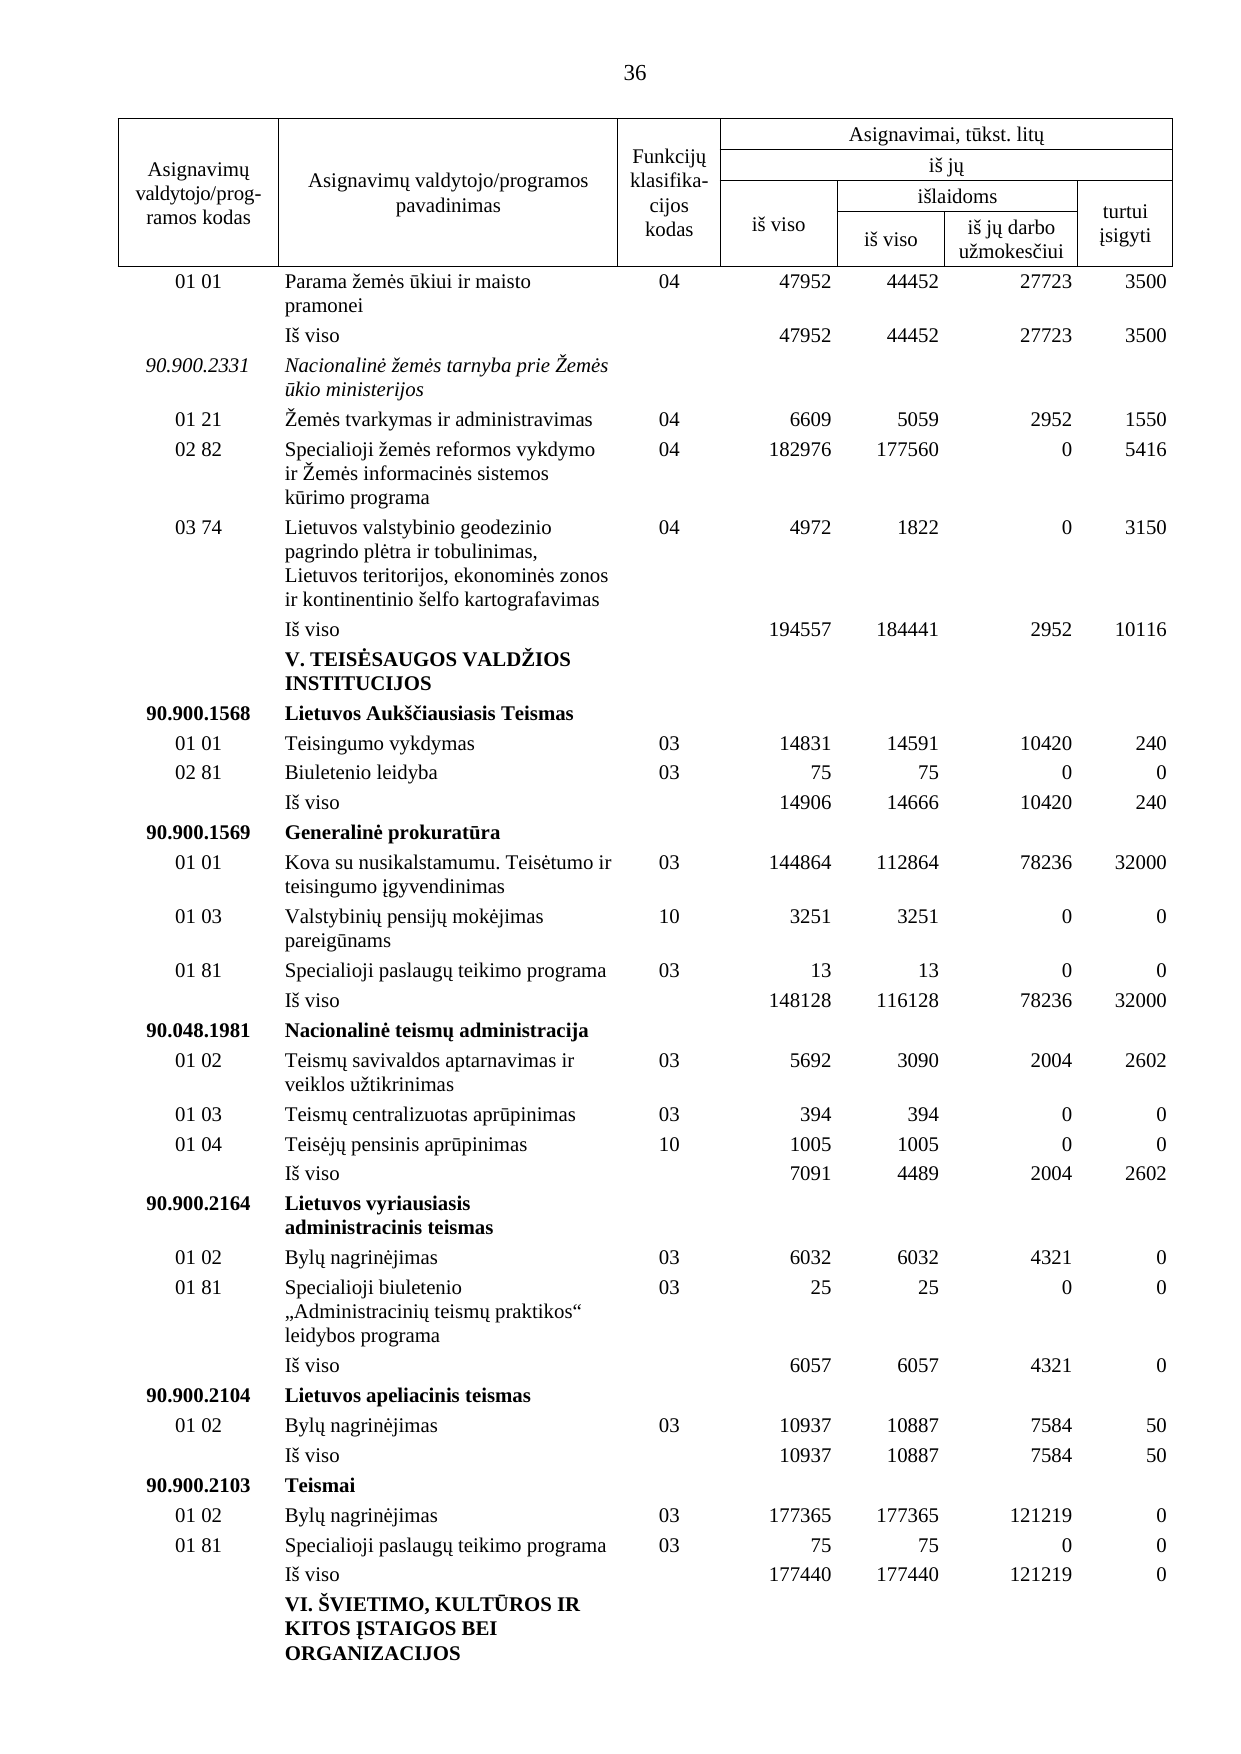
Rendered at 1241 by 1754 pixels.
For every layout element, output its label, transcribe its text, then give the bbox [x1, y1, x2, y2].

table_cell 240 [1078, 728, 1172, 757]
table_cell [945, 698, 1078, 727]
table_cell [837, 1188, 944, 1242]
table_cell 75 [837, 758, 944, 787]
table_cell [945, 350, 1078, 404]
table_cell 02 82 [118, 434, 278, 512]
table_cell Iš viso [279, 1159, 618, 1188]
table_cell [837, 817, 944, 847]
table_cell [1078, 1589, 1172, 1667]
table_header Funkcijų klasifika-cijos kodas [618, 119, 720, 266]
table_cell [720, 1470, 837, 1500]
table_cell 0 [1078, 1500, 1172, 1529]
table_cell 0 [945, 955, 1078, 985]
table_cell 10420 [945, 787, 1078, 817]
table_cell [1078, 698, 1172, 727]
table_cell Lietuvos vyriausiasis administracinis teismas [279, 1188, 618, 1242]
table_cell 03 74 [118, 512, 278, 614]
table_cell 0 [1078, 901, 1172, 955]
table_cell 10937 [720, 1440, 837, 1470]
table_cell [1078, 1380, 1172, 1410]
table_cell 90.900.2103 [118, 1470, 278, 1500]
table_cell 27723 [945, 267, 1078, 320]
table_cell [720, 1589, 837, 1667]
table_cell [618, 698, 720, 727]
table_cell [837, 698, 944, 727]
table_cell 90.900.2164 [118, 1188, 278, 1242]
table_cell 177440 [720, 1560, 837, 1589]
table_cell 1005 [837, 1129, 944, 1158]
table_cell 5416 [1078, 434, 1172, 512]
table_cell [618, 1188, 720, 1242]
table_cell išlaidoms [838, 181, 1077, 211]
table_cell [837, 644, 944, 698]
table_cell 0 [1078, 1560, 1172, 1589]
table_cell [1078, 1188, 1172, 1242]
table_cell 25 [837, 1272, 944, 1350]
table_cell 01 01 [118, 728, 278, 757]
table_cell 03 [618, 847, 720, 901]
table_cell Lietuvos apeliacinis teismas [279, 1380, 618, 1410]
table_cell 01 81 [118, 1272, 278, 1350]
table_cell Iš viso [279, 614, 618, 644]
table_cell 04 [618, 267, 720, 320]
table_cell 03 [618, 1530, 720, 1559]
table_cell Nacionalinė teismų administracija [279, 1015, 618, 1045]
table_cell Specialioji biuletenio „Administracinių teismų praktikos“ leidybos programa [279, 1272, 618, 1350]
table_header Asignavimai, tūkst. litų [721, 119, 1172, 149]
table_cell 75 [720, 758, 837, 787]
table_cell [1078, 644, 1172, 698]
table_cell 3500 [1078, 320, 1172, 350]
table_cell [118, 1589, 278, 1667]
table_cell 10887 [837, 1440, 944, 1470]
table_cell [618, 787, 720, 817]
table_cell 01 01 [118, 847, 278, 901]
table_cell 394 [720, 1099, 837, 1128]
table_cell 3150 [1078, 512, 1172, 614]
table_cell 01 02 [118, 1500, 278, 1529]
table_cell 02 81 [118, 758, 278, 787]
table_cell iš jų darbo užmokesčiui [945, 212, 1077, 266]
table_cell Valstybinių pensijų mokėjimas pareigūnams [279, 901, 618, 955]
table_cell Lietuvos valstybinio geodezinio pagrindo plėtra ir tobulinimas, Lietuvos teritorijos, ekonominės zonos ir kontinentinio šelfo kartografavimas [279, 512, 618, 614]
table_cell 04 [618, 512, 720, 614]
table_cell 03 [618, 1045, 720, 1099]
table_cell 90.900.2104 [118, 1380, 278, 1410]
table_cell [945, 817, 1078, 847]
table_cell Specialioji paslaugų teikimo programa [279, 1530, 618, 1559]
table_cell 78236 [945, 847, 1078, 901]
table_cell 0 [1078, 1350, 1172, 1380]
table_cell [118, 1159, 278, 1188]
table_cell [618, 1380, 720, 1410]
table_cell 14666 [837, 787, 944, 817]
table_cell turtui įsigyti [1078, 181, 1172, 266]
table_cell Bylų nagrinėjimas [279, 1500, 618, 1529]
table_cell Teismų centralizuotas aprūpinimas [279, 1099, 618, 1128]
table_cell [618, 1589, 720, 1667]
table_cell 10116 [1078, 614, 1172, 644]
table_cell 4321 [945, 1242, 1078, 1272]
table_cell 50 [1078, 1440, 1172, 1470]
table_cell 01 02 [118, 1045, 278, 1099]
table_cell [720, 817, 837, 847]
table_cell 6032 [837, 1242, 944, 1272]
table_cell Teisingumo vykdymas [279, 728, 618, 757]
table_cell 78236 [945, 985, 1078, 1015]
table_cell iš viso [721, 181, 837, 266]
table_cell 0 [945, 512, 1078, 614]
table_cell iš jų [721, 150, 1172, 180]
table_cell 2602 [1078, 1159, 1172, 1188]
table_cell [837, 1380, 944, 1410]
table_cell 7584 [945, 1410, 1078, 1440]
table_cell [618, 350, 720, 404]
table_cell Iš viso [279, 787, 618, 817]
table_cell 194557 [720, 614, 837, 644]
table_cell 116128 [837, 985, 944, 1015]
table_cell 177365 [720, 1500, 837, 1529]
table_header Asignavimų valdytojo/programos pavadinimas [279, 119, 617, 266]
table_cell Teismai [279, 1470, 618, 1500]
table_cell 0 [1078, 1272, 1172, 1350]
table_cell 10887 [837, 1410, 944, 1440]
table_cell Nacionalinė žemės tarnyba prie Žemės ūkio ministerijos [279, 350, 618, 404]
table_cell [837, 1470, 944, 1500]
table_cell [118, 320, 278, 350]
table_cell 3090 [837, 1045, 944, 1099]
table_cell 10420 [945, 728, 1078, 757]
table_cell 03 [618, 1272, 720, 1350]
table_cell [837, 1589, 944, 1667]
table_cell 13 [720, 955, 837, 985]
table_cell 5059 [837, 404, 944, 434]
table_cell [118, 614, 278, 644]
table_cell [945, 1470, 1078, 1500]
table_cell Bylų nagrinėjimas [279, 1410, 618, 1440]
table_cell [118, 644, 278, 698]
table_cell Generalinė prokuratūra [279, 817, 618, 847]
table_cell 47952 [720, 267, 837, 320]
table_cell [618, 1015, 720, 1045]
table_cell V. TEISĖSAUGOS VALDŽIOS INSTITUCIJOS [279, 644, 618, 698]
table_cell [618, 1440, 720, 1470]
table_cell [1078, 1015, 1172, 1045]
table_cell Parama žemės ūkiui ir maisto pramonei [279, 267, 618, 320]
table_cell 177365 [837, 1500, 944, 1529]
table_cell 03 [618, 1500, 720, 1529]
table_cell 01 01 [118, 267, 278, 320]
table_cell 01 81 [118, 1530, 278, 1559]
table_cell 148128 [720, 985, 837, 1015]
table_cell 03 [618, 1242, 720, 1272]
table_cell Specialioji paslaugų teikimo programa [279, 955, 618, 985]
table_cell [837, 350, 944, 404]
table_cell 0 [1078, 955, 1172, 985]
table_cell 75 [720, 1530, 837, 1559]
table_cell 7091 [720, 1159, 837, 1188]
table_cell [618, 1350, 720, 1380]
table_cell 13 [837, 955, 944, 985]
table_cell 32000 [1078, 985, 1172, 1015]
table_cell [1078, 350, 1172, 404]
table_cell 0 [1078, 1099, 1172, 1128]
table_cell 2004 [945, 1159, 1078, 1188]
table_cell [837, 1015, 944, 1045]
table_cell [118, 1440, 278, 1470]
table_cell 0 [1078, 1530, 1172, 1559]
table_cell [618, 644, 720, 698]
table_cell Iš viso [279, 985, 618, 1015]
table_cell 0 [1078, 758, 1172, 787]
table_cell Iš viso [279, 1560, 618, 1589]
table_cell 0 [945, 901, 1078, 955]
table_cell 177560 [837, 434, 944, 512]
table_cell 3251 [837, 901, 944, 955]
table_cell 03 [618, 1410, 720, 1440]
table_cell 121219 [945, 1500, 1078, 1529]
table_cell 6032 [720, 1242, 837, 1272]
table_cell 177440 [837, 1560, 944, 1589]
table_cell 0 [1078, 1129, 1172, 1158]
table_cell [720, 644, 837, 698]
table_cell 25 [720, 1272, 837, 1350]
table_cell 4321 [945, 1350, 1078, 1380]
table_cell 0 [1078, 1242, 1172, 1272]
table_cell 4489 [837, 1159, 944, 1188]
table_cell 01 02 [118, 1242, 278, 1272]
table_cell 2602 [1078, 1045, 1172, 1099]
table_cell 6609 [720, 404, 837, 434]
table_cell 2952 [945, 614, 1078, 644]
table_cell [618, 817, 720, 847]
table_cell 44452 [837, 320, 944, 350]
table_cell 10 [618, 1129, 720, 1158]
table_cell 0 [945, 1129, 1078, 1158]
table_cell 394 [837, 1099, 944, 1128]
table_cell Teisėjų pensinis aprūpinimas [279, 1129, 618, 1158]
table_cell 3251 [720, 901, 837, 955]
table_cell 1550 [1078, 404, 1172, 434]
table_cell 240 [1078, 787, 1172, 817]
table_cell [118, 1560, 278, 1589]
table_cell Bylų nagrinėjimas [279, 1242, 618, 1272]
table_cell Žemės tvarkymas ir administravimas [279, 404, 618, 434]
table_header Asignavimų valdytojo/prog-ramos kodas [119, 119, 278, 266]
table_cell Biuletenio leidyba [279, 758, 618, 787]
table_cell [618, 1560, 720, 1589]
table_cell Specialioji žemės reformos vykdymo ir Žemės informacinės sistemos kūrimo programa [279, 434, 618, 512]
table_cell iš viso [838, 212, 944, 266]
table_cell [945, 644, 1078, 698]
table_cell 03 [618, 1099, 720, 1128]
table_cell 04 [618, 434, 720, 512]
table_cell 4972 [720, 512, 837, 614]
table_cell 27723 [945, 320, 1078, 350]
table_cell Kova su nusikalstamumu. Teisėtumo ir teisingumo įgyvendinimas [279, 847, 618, 901]
table_cell 6057 [720, 1350, 837, 1380]
table_cell [945, 1589, 1078, 1667]
table_cell VI. ŠVIETIMO, KULTŪROS IR KITOS ĮSTAIGOS BEI ORGANIZACIJOS [279, 1589, 618, 1667]
table_cell 90.900.2331 [118, 350, 278, 404]
table_cell 1822 [837, 512, 944, 614]
table_cell 90.900.1568 [118, 698, 278, 727]
table_cell 0 [945, 758, 1078, 787]
table_cell 32000 [1078, 847, 1172, 901]
table_cell [720, 1380, 837, 1410]
table_cell 90.048.1981 [118, 1015, 278, 1045]
table_cell [720, 698, 837, 727]
table_cell 121219 [945, 1560, 1078, 1589]
table_cell 03 [618, 728, 720, 757]
table_cell Lietuvos Aukščiausiasis Teismas [279, 698, 618, 727]
table_cell [618, 1159, 720, 1188]
table_cell [118, 1350, 278, 1380]
table_cell 6057 [837, 1350, 944, 1380]
table_cell [945, 1380, 1078, 1410]
table_cell 0 [945, 434, 1078, 512]
table_cell 0 [945, 1530, 1078, 1559]
table_cell 1005 [720, 1129, 837, 1158]
table_cell 7584 [945, 1440, 1078, 1470]
table_cell 01 03 [118, 1099, 278, 1128]
table_cell 3500 [1078, 267, 1172, 320]
table_cell 44452 [837, 267, 944, 320]
table_cell 5692 [720, 1045, 837, 1099]
table_cell 0 [945, 1099, 1078, 1128]
table_cell Iš viso [279, 320, 618, 350]
table_cell [945, 1188, 1078, 1242]
table_cell [945, 1015, 1078, 1045]
table_cell Iš viso [279, 1440, 618, 1470]
table_cell [720, 350, 837, 404]
table_cell 14591 [837, 728, 944, 757]
table_cell 182976 [720, 434, 837, 512]
table_cell 14831 [720, 728, 837, 757]
table_cell 01 21 [118, 404, 278, 434]
table_cell 01 03 [118, 901, 278, 955]
table_cell [118, 787, 278, 817]
table_cell 75 [837, 1530, 944, 1559]
table_cell 01 02 [118, 1410, 278, 1440]
table_cell [618, 985, 720, 1015]
table_cell 112864 [837, 847, 944, 901]
table_cell 144864 [720, 847, 837, 901]
table_cell 10 [618, 901, 720, 955]
table_cell 2952 [945, 404, 1078, 434]
table_cell 03 [618, 758, 720, 787]
table_cell Teismų savivaldos aptarnavimas ir veiklos užtikrinimas [279, 1045, 618, 1099]
table_cell 184441 [837, 614, 944, 644]
table_cell [118, 985, 278, 1015]
table_cell 14906 [720, 787, 837, 817]
table_cell [618, 1470, 720, 1500]
table_cell 04 [618, 404, 720, 434]
table_cell 01 04 [118, 1129, 278, 1158]
table_cell [1078, 817, 1172, 847]
table_cell 0 [945, 1272, 1078, 1350]
table_cell 2004 [945, 1045, 1078, 1099]
table_cell [618, 320, 720, 350]
table_cell [1078, 1470, 1172, 1500]
table_cell [720, 1015, 837, 1045]
table_cell 10937 [720, 1410, 837, 1440]
table_cell 01 81 [118, 955, 278, 985]
table_cell Iš viso [279, 1350, 618, 1380]
table_cell [618, 614, 720, 644]
table_cell 90.900.1569 [118, 817, 278, 847]
table_cell 50 [1078, 1410, 1172, 1440]
table_cell [720, 1188, 837, 1242]
table_cell 03 [618, 955, 720, 985]
table_cell 47952 [720, 320, 837, 350]
